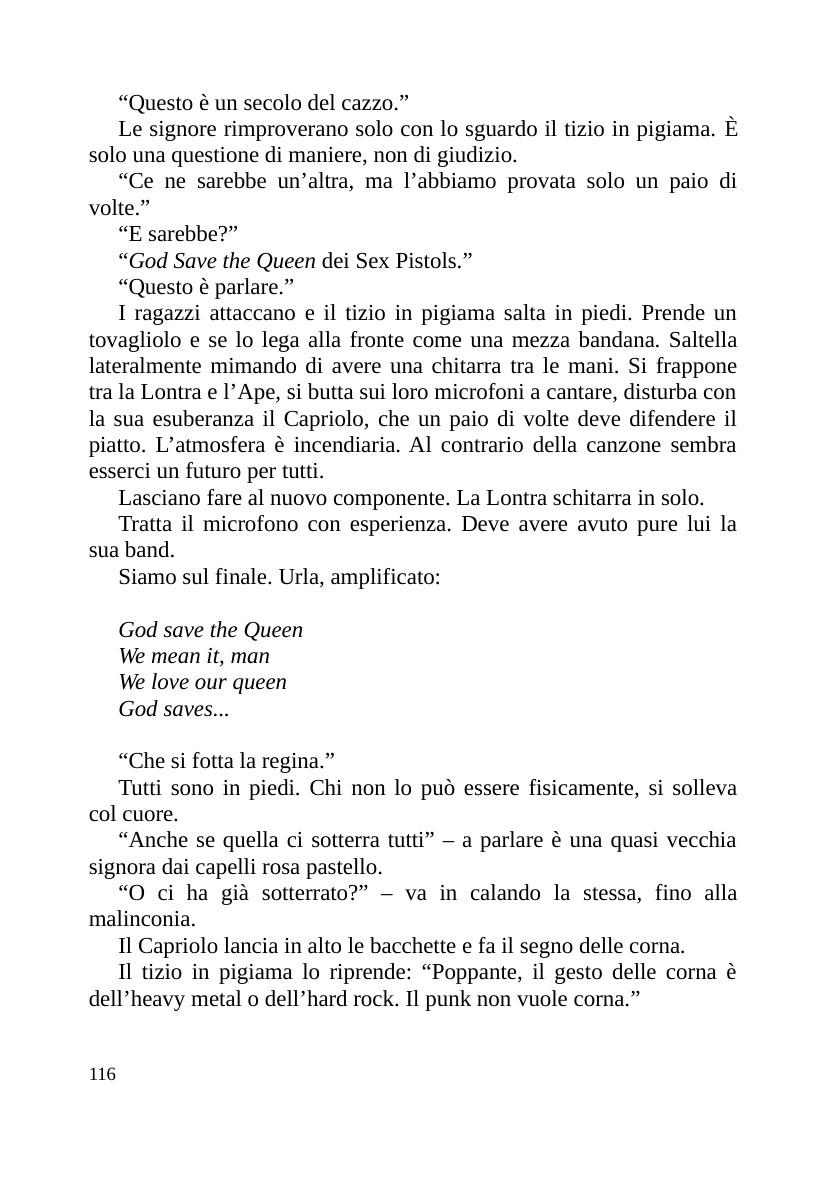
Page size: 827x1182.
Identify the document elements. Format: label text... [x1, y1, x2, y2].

text “O ci ha già sotterrato?” ‒ va in calando la stessa, fino alla malinconia. [88, 879, 738, 932]
text Tutti sono in piedi. Chi non lo può essere fisicamente, si solleva col cuore. [88, 774, 738, 826]
text God saves... [88, 695, 738, 721]
text “E sarebbe?” [88, 220, 738, 247]
text Il Capriolo lancia in alto le bacchette e fa il segno delle corna. [88, 932, 738, 958]
text Tratta il microfono con esperienza. Deve avere avuto pure lui la sua band. [88, 510, 738, 563]
text Siamo sul finale. Urla, amplificato: [88, 563, 738, 589]
text I ragazzi attaccano e il tizio in pigiama salta in piedi. Prende un tovagliolo e se lo lega alla fronte come una mezza bandana. Saltella lateralmente mimando di avere una chitarra tra le mani. Si frappone tra la Lontra e l’Ape, si butta sui loro microfoni a cantare, disturba con la sua esuberanza il Capriolo, che un paio di volte deve difendere il piatto. L’atmosfera è incendiaria. Al contrario della canzone sembra esserci un futuro per tutti. [88, 299, 738, 484]
text Lasciano fare al nuovo componente. La Lontra schitarra in solo. [88, 484, 738, 510]
text “God Save the Queen dei Sex Pistols.” [88, 247, 738, 273]
text God save the Queen [88, 616, 738, 642]
text We mean it, man [88, 642, 738, 668]
text We love our queen [88, 668, 738, 695]
text “Questo è parlare.” [88, 273, 738, 299]
text “Che si fotta la regina.” [88, 747, 738, 774]
text “Anche se quella ci sotterra tutti” ‒ a parlare è una quasi vecchia signora dai capelli rosa pastello. [88, 826, 738, 879]
text Le signore rimproverano solo con lo sguardo il tizio in pigiama. è solo una questione di maniere, non di giudizio. [88, 115, 738, 168]
text “Questo è un secolo del cazzo.” [88, 88, 738, 115]
text “Ce ne sarebbe un’altra, ma l’abbiamo provata solo un paio di volte.” [88, 168, 738, 220]
text Il tizio in pigiama lo riprende: “Poppante, il gesto delle corna è dell’heavy metal o dell’hard rock. Il punk non vuole corna.” [88, 958, 738, 1011]
